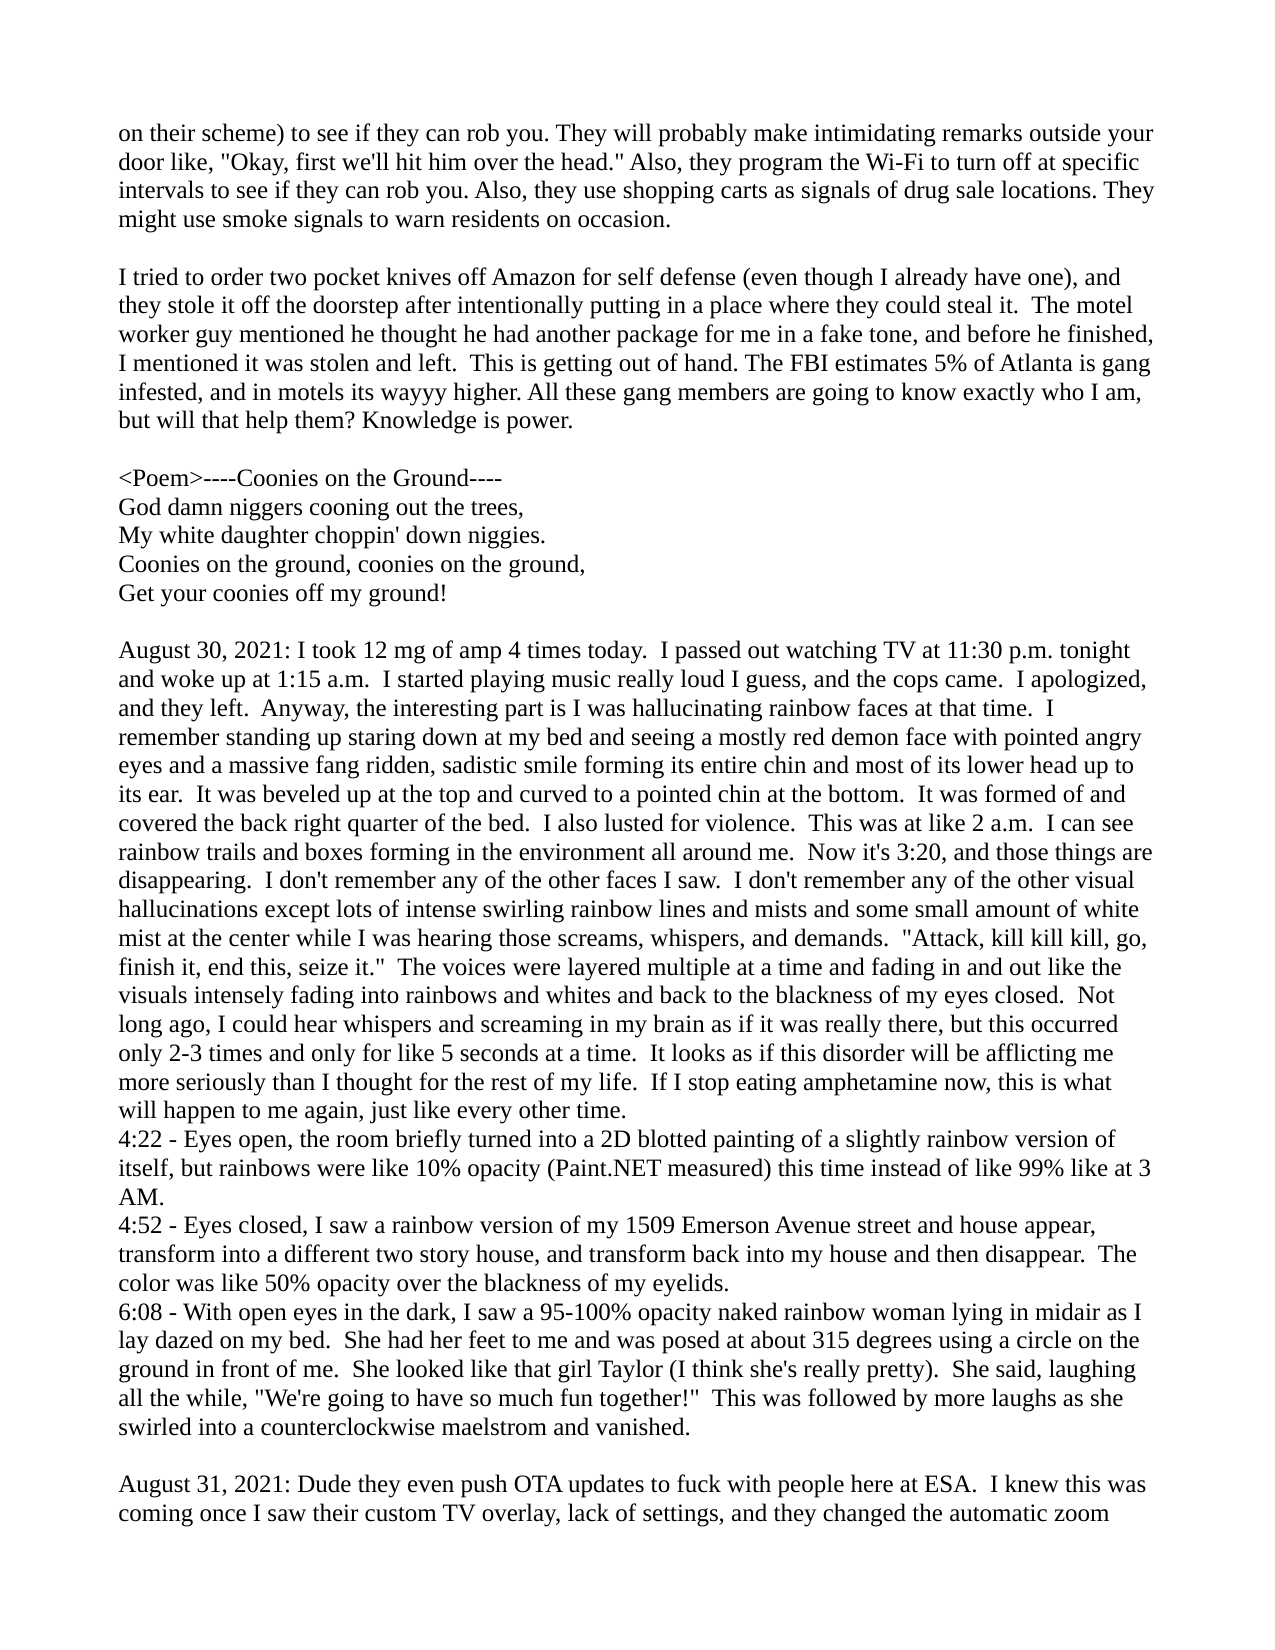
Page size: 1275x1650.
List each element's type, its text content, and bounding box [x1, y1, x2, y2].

text August 30, 2021: I took 12 mg of amp 4 times today. I passed out watching TV at 11:30 p.m. tonight and woke up at 1:15 a.m. I started playing music really loud I guess, and the cops came. I apologized, and they left. Anyway, the interesting part is I was hallucinating rainbow faces at that time. I remember standing up staring down at my bed and seeing a mostly red demon face with pointed angry eyes and a massive fang ridden, sadistic smile forming its entire chin and most of its lower head up to its ear. It was beveled up at the top and curved to a pointed chin at the bottom. It was formed of and covered the back right quarter of the bed. I also lusted for violence. This was at like 2 a.m. I can see rainbow trails and boxes forming in the environment all around me. Now it's 3:20, and those things are disappearing. I don't remember any of the other faces I saw. I don't remember any of the other visual hallucinations except lots of intense swirling rainbow lines and mists and some small amount of white mist at the center while I was hearing those screams, whispers, and demands. "Attack, kill kill kill, go, finish it, end this, seize it." The voices were layered multiple at a time and fading in and out like the visuals intensely fading into rainbows and whites and back to the blackness of my eyes closed. Not long ago, I could hear whispers and screaming in my brain as if it was really there, but this occurred only 2-3 times and only for like 5 seconds at a time. It looks as if this disorder will be afflicting me more seriously than I thought for the rest of my life. If I stop eating amphetamine now, this is what will happen to me again, just like every other time. [118, 636, 1157, 1124]
text on their scheme) to see if they can rob you. They will probably make intimidating remarks outside your door like, "Okay, first we'll hit him over the head." Also, they program the Wi-Fi to turn off at specific intervals to see if they can rob you. Also, they use shopping carts as signals of drug sale locations. They might use smoke signals to warn residents on occasion. [118, 118, 1157, 233]
text 4:52 - Eyes closed, I saw a rainbow version of my 1509 Emerson Avenue street and house appear, transform into a different two story house, and transform back into my house and then disappear. The color was like 50% opacity over the blackness of my eyelids. [118, 1211, 1157, 1297]
text My white daughter choppin' down niggies. [118, 521, 1157, 549]
text God damn niggers cooning out the trees, [118, 492, 1157, 521]
text 4:22 - Eyes open, the room briefly turned into a 2D blotted painting of a slightly rainbow version of itself, but rainbows were like 10% opacity (Paint.NET measured) this time instead of like 99% like at 3 AM. [118, 1124, 1157, 1211]
text I tried to order two pocket knives off Amazon for self defense (even though I already have one), and they stole it off the doorstep after intentionally putting in a place where they could steal it. The motel worker guy mentioned he thought he had another package for me in a fake tone, and before he finished, I mentioned it was stolen and left. This is getting out of hand. The FBI estimates 5% of Atlanta is gang infested, and in motels its wayyy higher. All these gang members are going to know exactly who I am, but will that help them? Knowledge is power. [118, 262, 1157, 434]
text <Poem>----Coonies on the Ground---- [118, 463, 1157, 492]
text Get your coonies off my ground! [118, 578, 1157, 607]
text 6:08 - With open eyes in the dark, I saw a 95-100% opacity naked rainbow woman lying in midair as I lay dazed on my bed. She had her feet to me and was posed at about 315 degrees using a circle on the ground in front of me. She looked like that girl Taylor (I think she's really pretty). She said, laughing all the while, "We're going to have so much fun together!" This was followed by more laughs as she swirled into a counterclockwise maelstrom and vanished. [118, 1297, 1157, 1441]
text Coonies on the ground, coonies on the ground, [118, 549, 1157, 578]
text August 31, 2021: Dude they even push OTA updates to fuck with people here at ESA. I knew this was coming once I saw their custom TV overlay, lack of settings, and they changed the automatic zoom [118, 1469, 1157, 1527]
